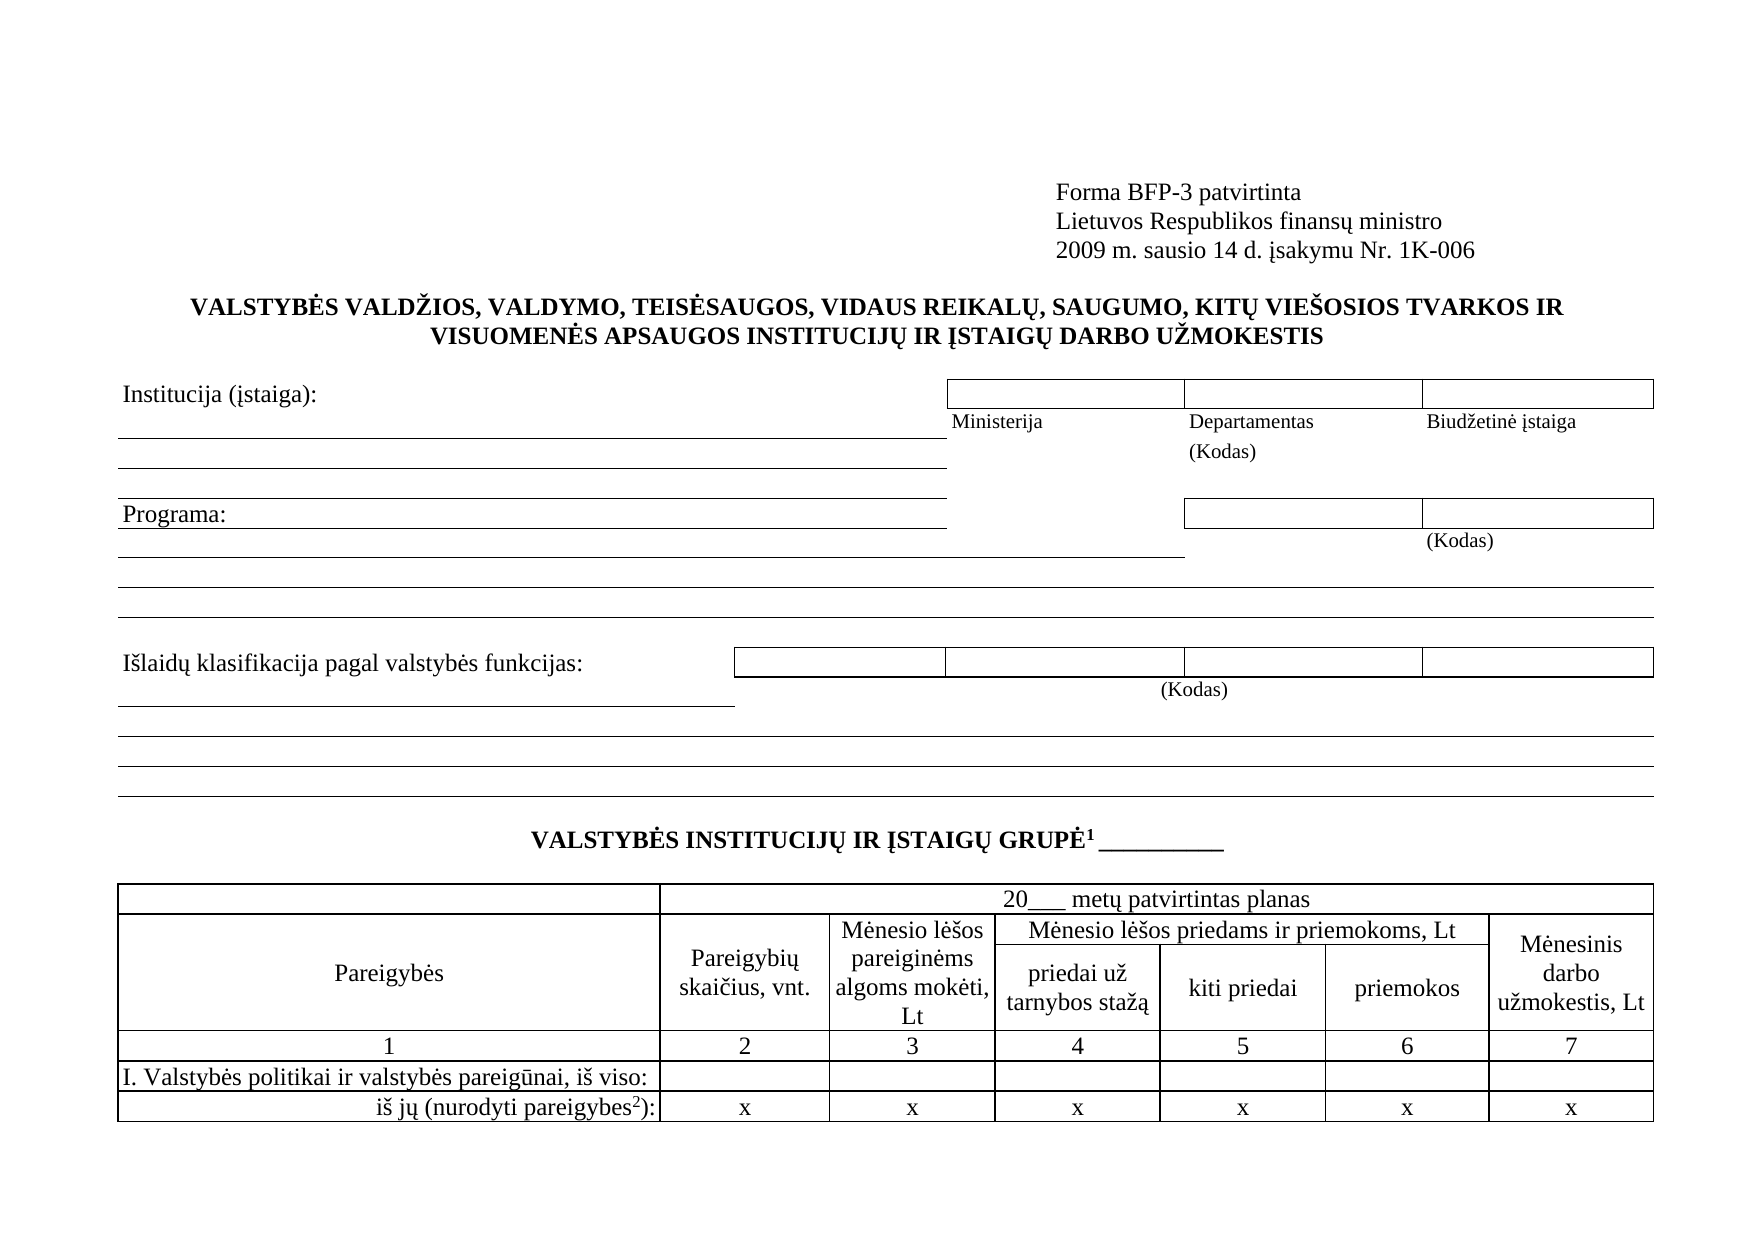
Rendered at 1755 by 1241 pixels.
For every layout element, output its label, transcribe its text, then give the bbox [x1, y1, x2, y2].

table_cell [1161, 1062, 1325, 1090]
table_cell I. Valstybės politikai ir valstybės pareigūnai, iš viso: [119, 1062, 659, 1090]
table_cell priedai už tarnybos stažą [996, 945, 1159, 1030]
table_cell [118, 439, 947, 468]
table_cell Programa: [118, 499, 947, 527]
table_cell [118, 706, 886, 736]
table_header Institucija (įstaiga): [118, 379, 947, 408]
table_cell [947, 468, 1185, 498]
table_cell x [1490, 1092, 1653, 1121]
table_cell [322, 469, 947, 498]
table_header [119, 885, 659, 913]
table_cell x [1161, 1092, 1325, 1121]
table_header [1185, 648, 1422, 676]
table_cell [661, 1062, 829, 1090]
table_cell Departamentas [1185, 409, 1422, 438]
table_cell [996, 1062, 1159, 1090]
table_cell [118, 737, 886, 766]
table_cell iš jų (nurodyti pareigybes2): [119, 1092, 659, 1121]
table_cell kiti priedai [1161, 945, 1325, 1030]
table_cell (Kodas) [735, 678, 1653, 706]
table_cell [1422, 468, 1653, 498]
table_header [1423, 648, 1653, 676]
table_cell Mėnesinis darbo užmokestis, Lt [1490, 915, 1653, 1030]
table_cell 2 [661, 1031, 829, 1060]
table_header 20___ metų patvirtintas planas [661, 885, 1653, 913]
table_cell x [1326, 1092, 1488, 1121]
table_cell [1185, 468, 1422, 498]
table_cell [947, 438, 1185, 468]
text VALSTYBĖS INSTITUCIJŲ IR ĮSTAIGŲ GRUPĖ1 __________ [118, 825, 1636, 854]
table_cell Biudžetinė įstaiga [1422, 409, 1653, 438]
table_cell [886, 767, 1653, 796]
table_cell [118, 528, 1185, 557]
table_cell [1185, 529, 1422, 557]
table_header [948, 380, 1184, 408]
table_cell 5 [1161, 1031, 1325, 1060]
table_cell [1423, 499, 1653, 527]
table_header Išlaidų klasifikacija pagal valstybės funkcijas: [118, 647, 734, 676]
table_cell [1185, 499, 1422, 527]
table_header [946, 648, 1184, 676]
table_cell x [996, 1092, 1159, 1121]
table_cell x [661, 1092, 829, 1121]
table_cell (Kodas) [1422, 529, 1653, 557]
table_cell [118, 676, 735, 706]
table_header [735, 648, 945, 676]
table_cell [886, 737, 1653, 766]
text Lietuvos Respublikos finansų ministro [1056, 206, 1636, 235]
table_cell 1 [119, 1031, 659, 1060]
table_cell 6 [1326, 1031, 1488, 1060]
table_cell x [830, 1092, 994, 1121]
text 2009 m. sausio 14 d. įsakymu Nr. 1K-006 [1056, 235, 1636, 263]
table_cell [118, 469, 322, 498]
table_cell 4 [996, 1031, 1159, 1060]
table_cell Pareigybių skaičius, vnt. [661, 915, 829, 1030]
table_cell Mėnesio lėšos priedams ir priemokoms, Lt [996, 915, 1488, 943]
table_cell Pareigybės [119, 915, 659, 1030]
table_cell Ministerija [947, 409, 1185, 438]
table_cell [947, 498, 1184, 527]
table_cell [1490, 1062, 1653, 1090]
table_cell [1422, 438, 1653, 468]
table_cell Mėnesio lėšos pareiginėms algoms mokėti, Lt [830, 915, 994, 1030]
table_header [1423, 380, 1653, 408]
table_header [1185, 380, 1422, 408]
table_cell [1326, 1062, 1488, 1090]
table_cell priemokos [1326, 945, 1488, 1030]
table_cell [118, 588, 1653, 617]
table_cell [886, 706, 1653, 736]
text Forma BFP-3 patvirtinta [1056, 177, 1636, 206]
table_cell 3 [830, 1031, 994, 1060]
table_cell [118, 767, 886, 796]
table_cell [830, 1062, 994, 1090]
table_cell 7 [1490, 1031, 1653, 1060]
table_cell [118, 557, 1653, 587]
table_cell (Kodas) [1185, 438, 1422, 468]
table_cell [118, 408, 947, 438]
text VALSTYBĖS VALDŽIOS, VALDYMO, TEISĖSAUGOS, VIDAUS REIKALŲ, SAUGUMO, KITŲ VIEŠOSIOS TVARKOS IR VISUOMENĖS APSAUGOS INSTITUCIJŲ IR ĮSTAIGŲ DARBO UŽMOKESTIS [118, 292, 1636, 350]
